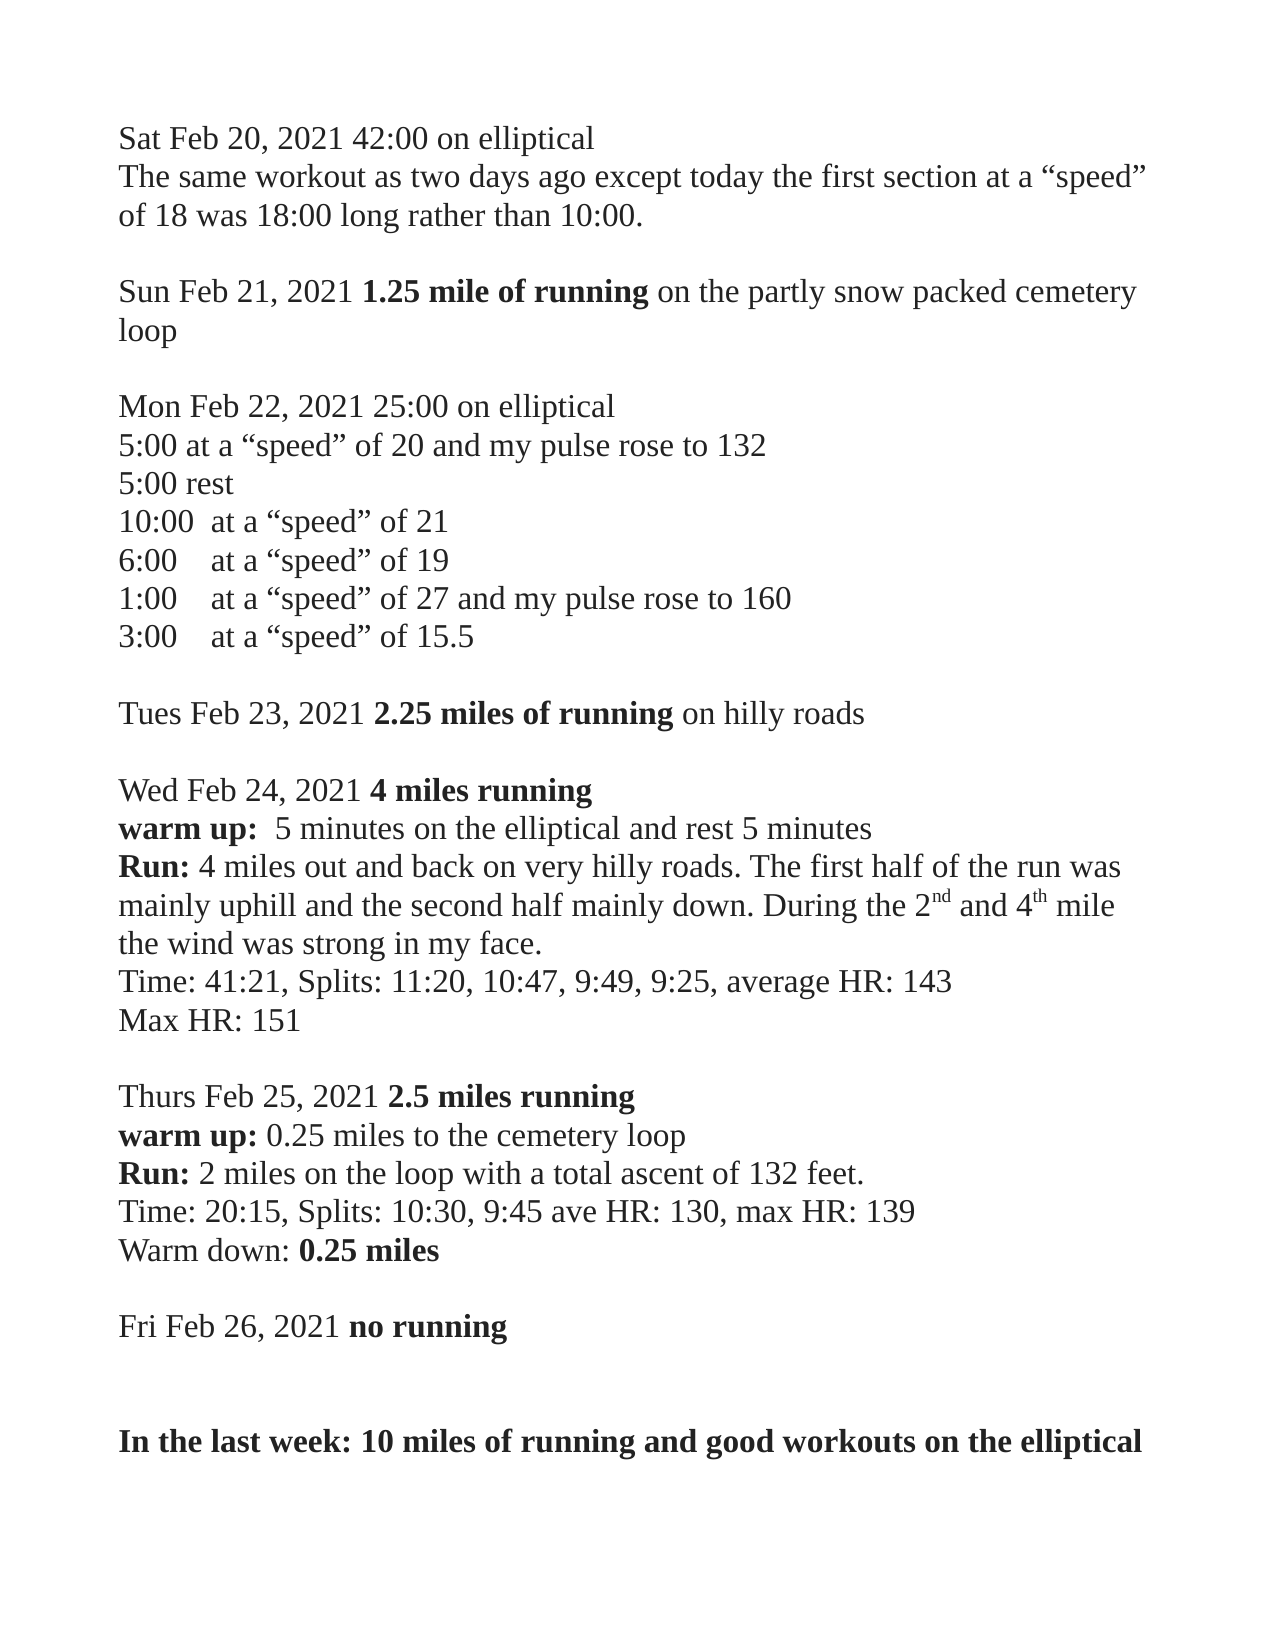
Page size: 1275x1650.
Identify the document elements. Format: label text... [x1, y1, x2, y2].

text 1:00 at a “speed” of 27 and my pulse rose to 160 [118, 578, 1161, 616]
text 3:00 at a “speed” of 15.5 [118, 616, 1161, 655]
text Run: 2 miles on the loop with a total ascent of 132 feet. [118, 1153, 1161, 1191]
text Tues Feb 23, 2021 2.25 miles of running on hilly roads [118, 693, 1161, 731]
text 5:00 rest [118, 463, 1161, 501]
text Sat Feb 20, 2021 42:00 on elliptical [118, 118, 1161, 156]
text 10:00 at a “speed” of 21 [118, 501, 1161, 540]
text 6:00 at a “speed” of 19 [118, 540, 1161, 578]
text Time: 41:21, Splits: 11:20, 10:47, 9:49, 9:25, average HR: 143 [118, 961, 1161, 1000]
text warm up: 0.25 miles to the cemetery loop [118, 1115, 1161, 1153]
text Max HR: 151 [118, 1000, 1161, 1038]
text The same workout as two days ago except today the first section at a “speed” of 18 was 18:00 long rather than 10:00. [118, 156, 1161, 233]
text Warm down: 0.25 miles [118, 1230, 1161, 1268]
text Time: 20:15, Splits: 10:30, 9:45 ave HR: 130, max HR: 139 [118, 1191, 1161, 1230]
text 5:00 at a “speed” of 20 and my pulse rose to 132 [118, 425, 1161, 463]
text Wed Feb 24, 2021 4 miles running [118, 770, 1161, 808]
text Run: 4 miles out and back on very hilly roads. The first half of the run was mainly uphill and the second half mainly down. During the 2nd and 4th mile the wind was strong in my face. [118, 846, 1161, 961]
text Mon Feb 22, 2021 25:00 on elliptical [118, 386, 1161, 425]
text Fri Feb 26, 2021 no running [118, 1306, 1161, 1345]
text warm up: 5 minutes on the elliptical and rest 5 minutes [118, 808, 1161, 846]
text Thurs Feb 25, 2021 2.5 miles running [118, 1076, 1161, 1115]
text Sun Feb 21, 2021 1.25 mile of running on the partly snow packed cemetery loop [118, 271, 1161, 348]
text In the last week: 10 miles of running and good workouts on the elliptical [118, 1421, 1161, 1460]
